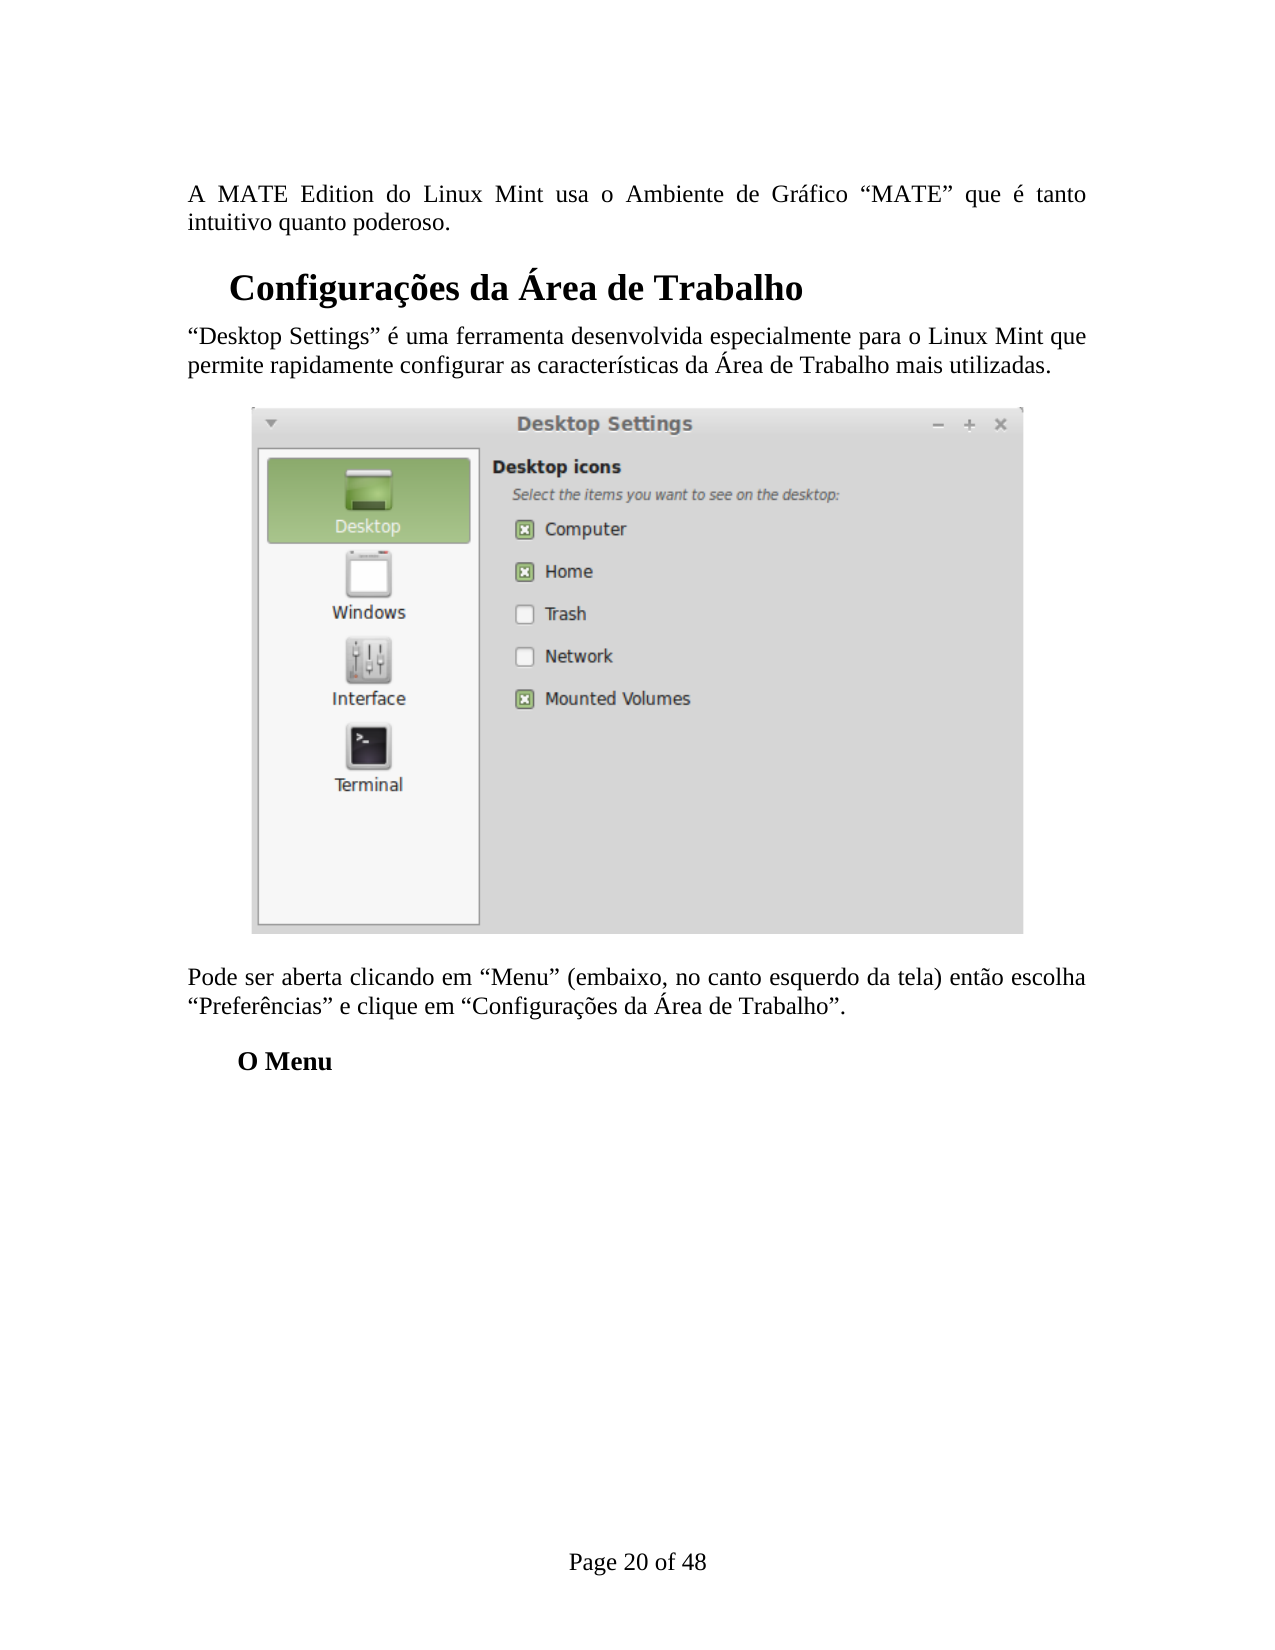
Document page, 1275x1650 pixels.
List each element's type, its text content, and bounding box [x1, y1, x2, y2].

picture [251, 407, 1024, 934]
text A MATE Edition do Linux Mint usa o Ambiente de Gráfico “MATE” que é tanto intuitivo quanto poderoso. [187, 179, 1087, 236]
subtitle O Menu [187, 1045, 1087, 1076]
